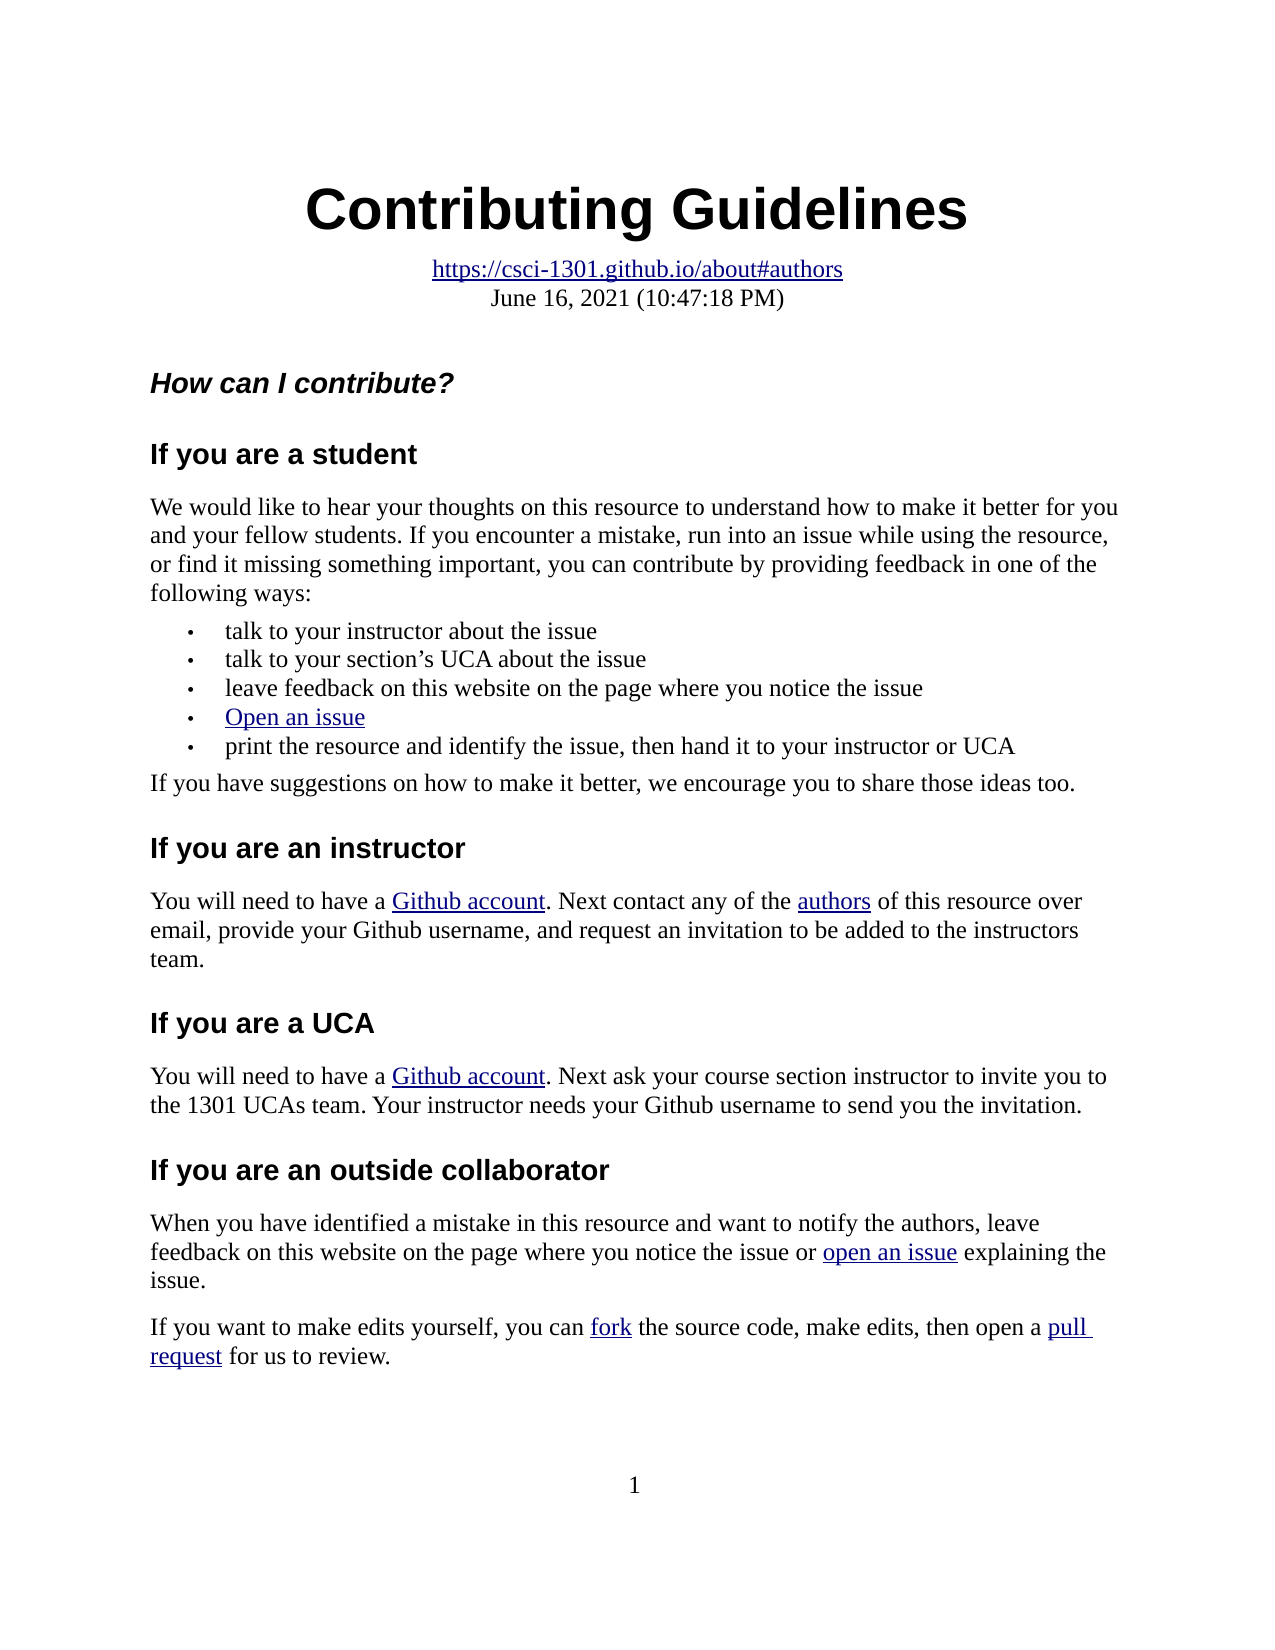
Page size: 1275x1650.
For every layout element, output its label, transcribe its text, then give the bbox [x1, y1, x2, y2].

list print the resource and identify the issue, then hand it to your instructor or UCA [187, 731, 1125, 759]
text When you have identified a mistake in this resource and want to notify the authors, leave feedback on this website on the page where you notice the issue or open an issue explaining the issue. [150, 1208, 1125, 1294]
list leave feedback on this website on the page where you notice the issue [187, 673, 1125, 702]
list talk to your instructor about the issue [187, 616, 1125, 644]
text June 16, 2021 (10:47:18 PM) [150, 283, 1125, 312]
text We would like to hear your thoughts on this resource to understand how to make it better for you and your fellow students. If you encounter a mistake, run into an issue while using the resource, or find it missing something important, you can contribute by providing feedback in one of the following ways: [150, 492, 1125, 607]
text You will need to have a Github account. Next contact any of the authors of this resource over email, provide your Github username, and request an invitation to be added to the instructors team. [150, 886, 1125, 972]
subtitle If you are a student [150, 437, 1125, 470]
title Contributing Guidelines [150, 175, 1125, 242]
subtitle If you are an outside collaborator [150, 1153, 1125, 1186]
text You will need to have a Github account. Next ask your course section instructor to invite you to the 1301 UCAs team. Your instructor needs your Github username to send you the invitation. [150, 1061, 1125, 1119]
text https://csci-1301.github.io/about#authors [150, 254, 1125, 283]
list Open an issue [187, 702, 1125, 731]
subtitle If you are a UCA [150, 1006, 1125, 1040]
subtitle How can I contribute? [150, 366, 1125, 399]
text If you have suggestions on how to make it better, we encourage you to share those ideas too. [150, 768, 1125, 797]
list talk to your section’s UCA about the issue [187, 644, 1125, 673]
text If you want to make edits yourself, you can fork the source code, make edits, then open a pull request for us to review. [150, 1312, 1125, 1369]
subtitle If you are an instructor [150, 831, 1125, 865]
